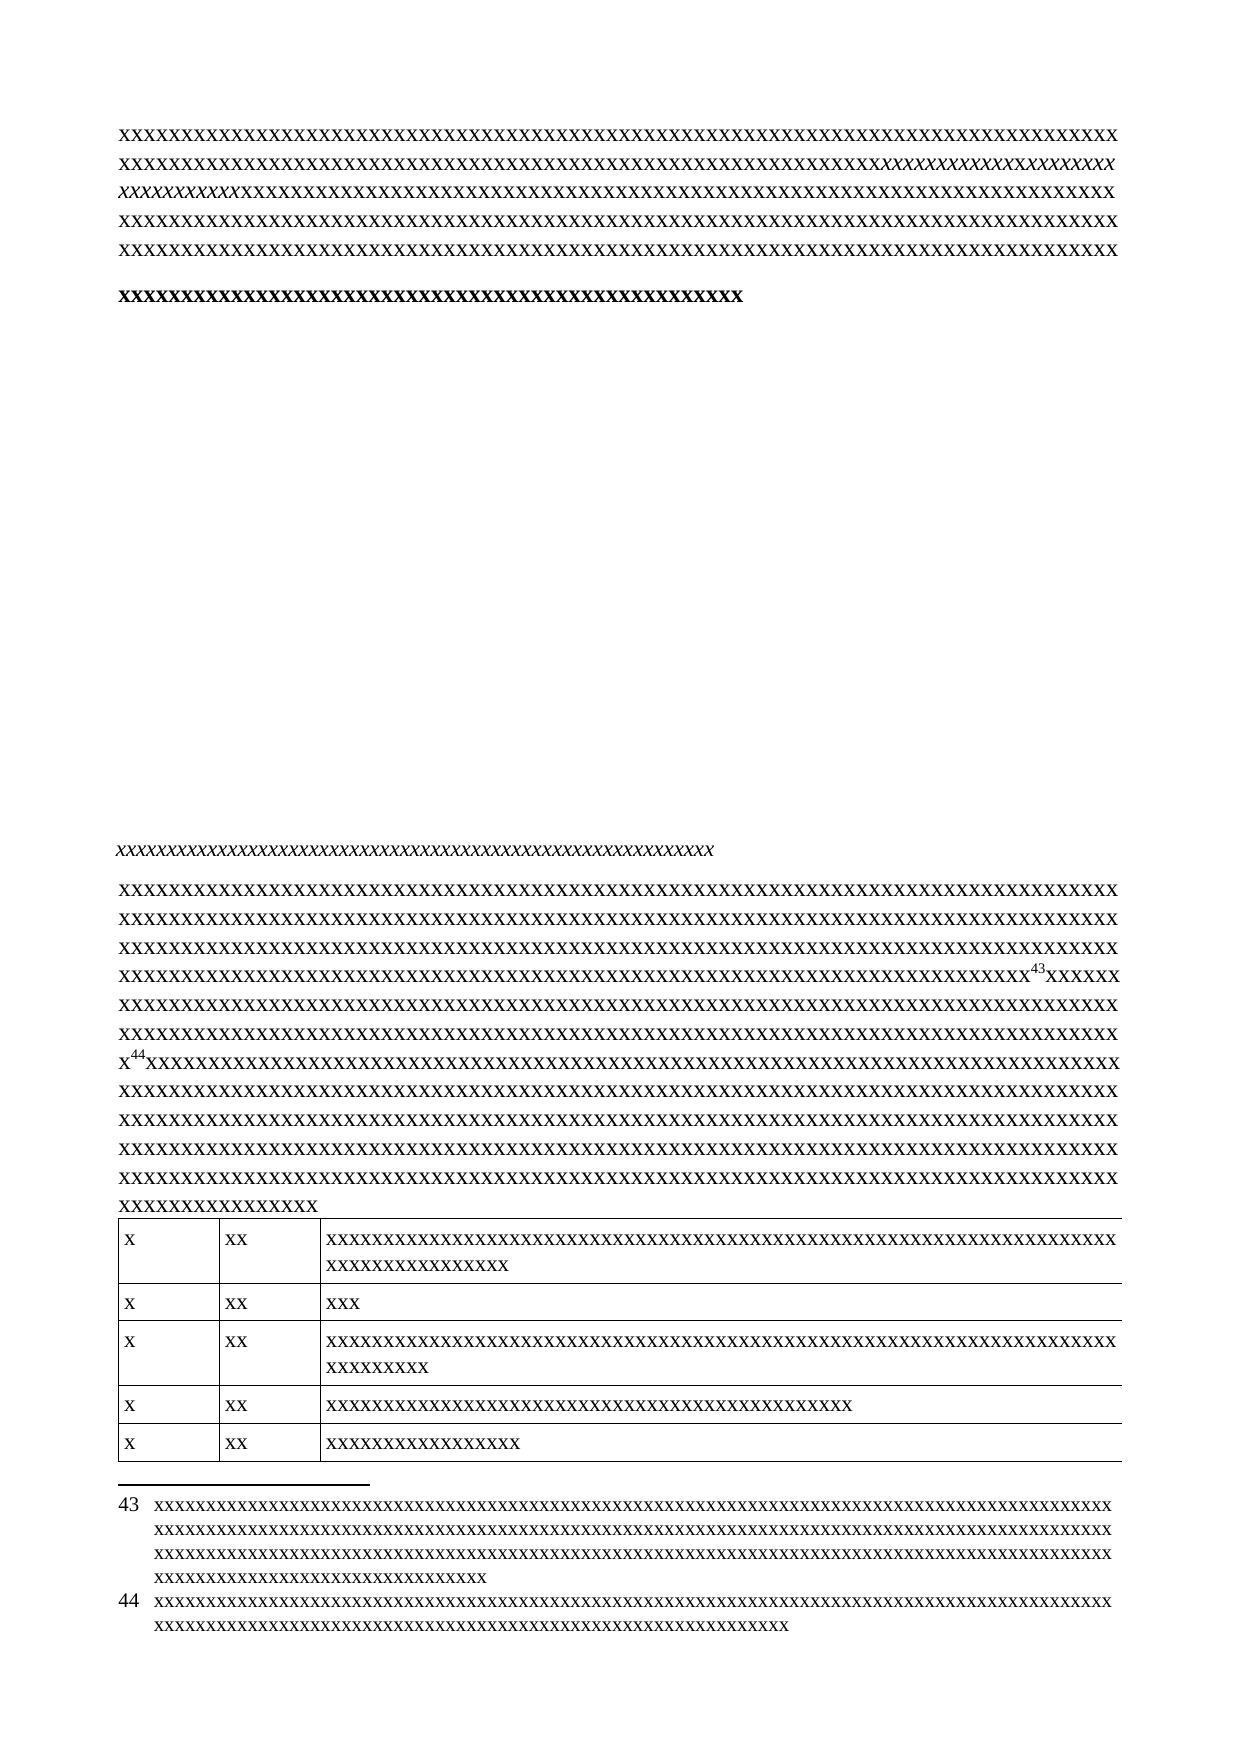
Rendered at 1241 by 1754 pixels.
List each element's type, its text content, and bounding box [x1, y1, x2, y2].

subtitle xxxxxxxxxxxxxxxxxxxxxxxxxxxxxxxxxxxxxxxxxxxxxxxxxx [118, 279, 1122, 308]
table_cell x [119, 1424, 219, 1461]
table_cell xx [220, 1284, 320, 1320]
table_cell xxxxxxxxxxxxxxxxxxxxxxxxxxxxxxxxxxxxxxxxxxxxxxxxxxxxxxxxxxxxxxxxxxxxxxxxxxxxxx [321, 1321, 1122, 1385]
text xxxxxxxxxxxxxxxxxxxxxxxxxxxxxxxxxxxxxxxxxxxxxxxxxxxxxxxxxxx [116, 346, 977, 861]
text xxxxxxxxxxxxxxxxxxxxxxxxxxxxxxxxxxxxxxxxxxxxxxxxxxxxxxxxxxxxxxxxxxxxxxxxxxxxxxxxxxxxxxxxxxxxxxxxxxxxxxxxxxxxxxxxxxxxxxxxxxxxxxxxxxxxxxxxxxxxxxxxxxxxxxxxx [118, 1588, 1122, 1636]
text xxxxxxxxxxxxxxxxxxxxxxxxxxxxxxxxxxxxxxxxxxxxxxxxxxxxxxxxxxxxxxxxxxxxxxxxxxxxxxxxxxxxxxxxxxxxxxxxxxxxxxxxxxxxxxxxxxxxxxxxxxxxxxxxxxxxxxxxxxxxxxxxxxxxxxxxxxxxxxxxxxxxxxxxxxxxxxxxxxxxxxxxxxxxxxxxxxxxxxxxxxxxxxxxxxxxxxxxxxxxxxxxxxxxxxxxxxxxxxxxxxxxxxxxxxxxxxxxxxxxxxxxxxxxxxxxxxxxxxxxxxxxxxxxxxxxxxxxxxxxxxxxxxxx [118, 1491, 1122, 1588]
table_cell xxxxxxxxxxxxxxxxx [321, 1424, 1122, 1461]
table_cell x [119, 1284, 219, 1320]
table_cell xx [220, 1424, 320, 1461]
text xxxxxxxxxxxxxxxxxxxxxxxxxxxxxxxxxxxxxxxxxxxxxxxxxxxxxxxxxxxxxxxxxxxxxxxxxxxxxxxxxxxxxxxxxxxxxxxxxxxxxxxxxxxxxxxxxxxxxxxxxxxxxxxxxxxxxxxxxxxxxxxxxxxxxxxxxxxxxxxxxxxxxxxxxxxxxxxxxxxxxxxxxxxxxxxxxxxxxxxxxxxxxxxxxxxxxxxxxxxxxxxxxxxxxxxxxxxxxxxxxxxxxxxxxxxxxxxxxxxxxxxxxxxxxxxxxxxxxxxxxxxxxxxxxxxxxxxxxxxxxxxxxxxxxxxxxxxxxxxxxxxxxxxxxxxxxxxxxxxxxxxxxxxxxxxxxxxxxxxxxxxxxxxxxxxxxxxxxxxxxxxxxxxxxxxxxxxxxxxxxxxxxxxxxxxxxxxxxxxxxxxxxxxxxxxxxxxxxxxxxxxxxxxxxxxxxxxxxxxxxxxxxxxxxxxxxxxxxxxxxxxxxxxxxxxxxxxxxxxxxxxxxxxxxxxxxxxxxxxxxxxxxxxxxxxxxxxxxxxxxxxxxxxxxxxxxxxxxxxxxxxxxxxxxxxxxxxxxxxxxxxxxxxxxxxxxxxxxxxxxxxxxxxxxxxxxxxxxxxxxxxxxxxxxxxxxxxxxxxxxxxxxxxxxxxxxxxxxxxxxxxxxxxxxxxxxxxxxxxxxxxxxxxxxxxxxxxxxxxxxxxxxxxxxxxxxxxxxxxxxxxxxxxxxxxxxxxxxxxxxxxxxxxxxxxxxxxxxxxxxxxxxxxxxxxxxxxxxxxxxxxxxxxxxxxxxxxxxxxxxxxxxxxxxxxxxxxxxxxxxxxxxxxxxxxxxxxxxxxxxxxxxxxxxxxxxxxxxxxxxxxxxxxxxxxxxxxxxxxxxxxxxxxxxxxxxx [118, 315, 1122, 1218]
text xxxxxxxxxxxxxxxxxxxxxxxxxxxxxxxxxxxxxxxxxxxxxxxxxxxxxxxxxxxxxxxxxxxxxxxxxxxxxxxxxxxxxxxxxxxxxxxxxxxxxxxxxxxxxxxxxxxxxxxxxxxxxxxxxxxxxxxxxxxxxxxxxxxxxxxxxxxxxxxxxxxxxxxxxxxxxxxxxxxxxxxxxxxxxxxxxxxxxxxxxxxxxxxxxxxxxxxxxxxxxxxxxxxxxxxxxxxxxxxxxxxxxxxxxxxxxxxxxxxxxxxxxxxxxxxxxxxxxxxxxxxxxxxxxxxxxxxxxxxxxxxxxxxxxxxxxxxxxxxxxxxxxxxxxxxxxxxxxxxxxxxxxxxxxxxxxxxxxxxxxxxxxxxxxxxxxxxxxxxxxxxxxxxxxxxxxxxxxxxxxxx [118, 118, 1122, 262]
table_cell x [119, 1321, 219, 1385]
table_cell xxxxxxxxxxxxxxxxxxxxxxxxxxxxxxxxxxxxxxxxxxxxxx [321, 1386, 1122, 1423]
table_header xx [220, 1219, 320, 1282]
table_header xxxxxxxxxxxxxxxxxxxxxxxxxxxxxxxxxxxxxxxxxxxxxxxxxxxxxxxxxxxxxxxxxxxxxxxxxxxxxxxxxxxxx [321, 1219, 1122, 1282]
table_cell xxx [321, 1284, 1122, 1320]
table_cell xx [220, 1321, 320, 1385]
text [116, 333, 977, 346]
table_header x [119, 1219, 219, 1282]
table_cell xx [220, 1386, 320, 1423]
table_cell x [119, 1386, 219, 1423]
